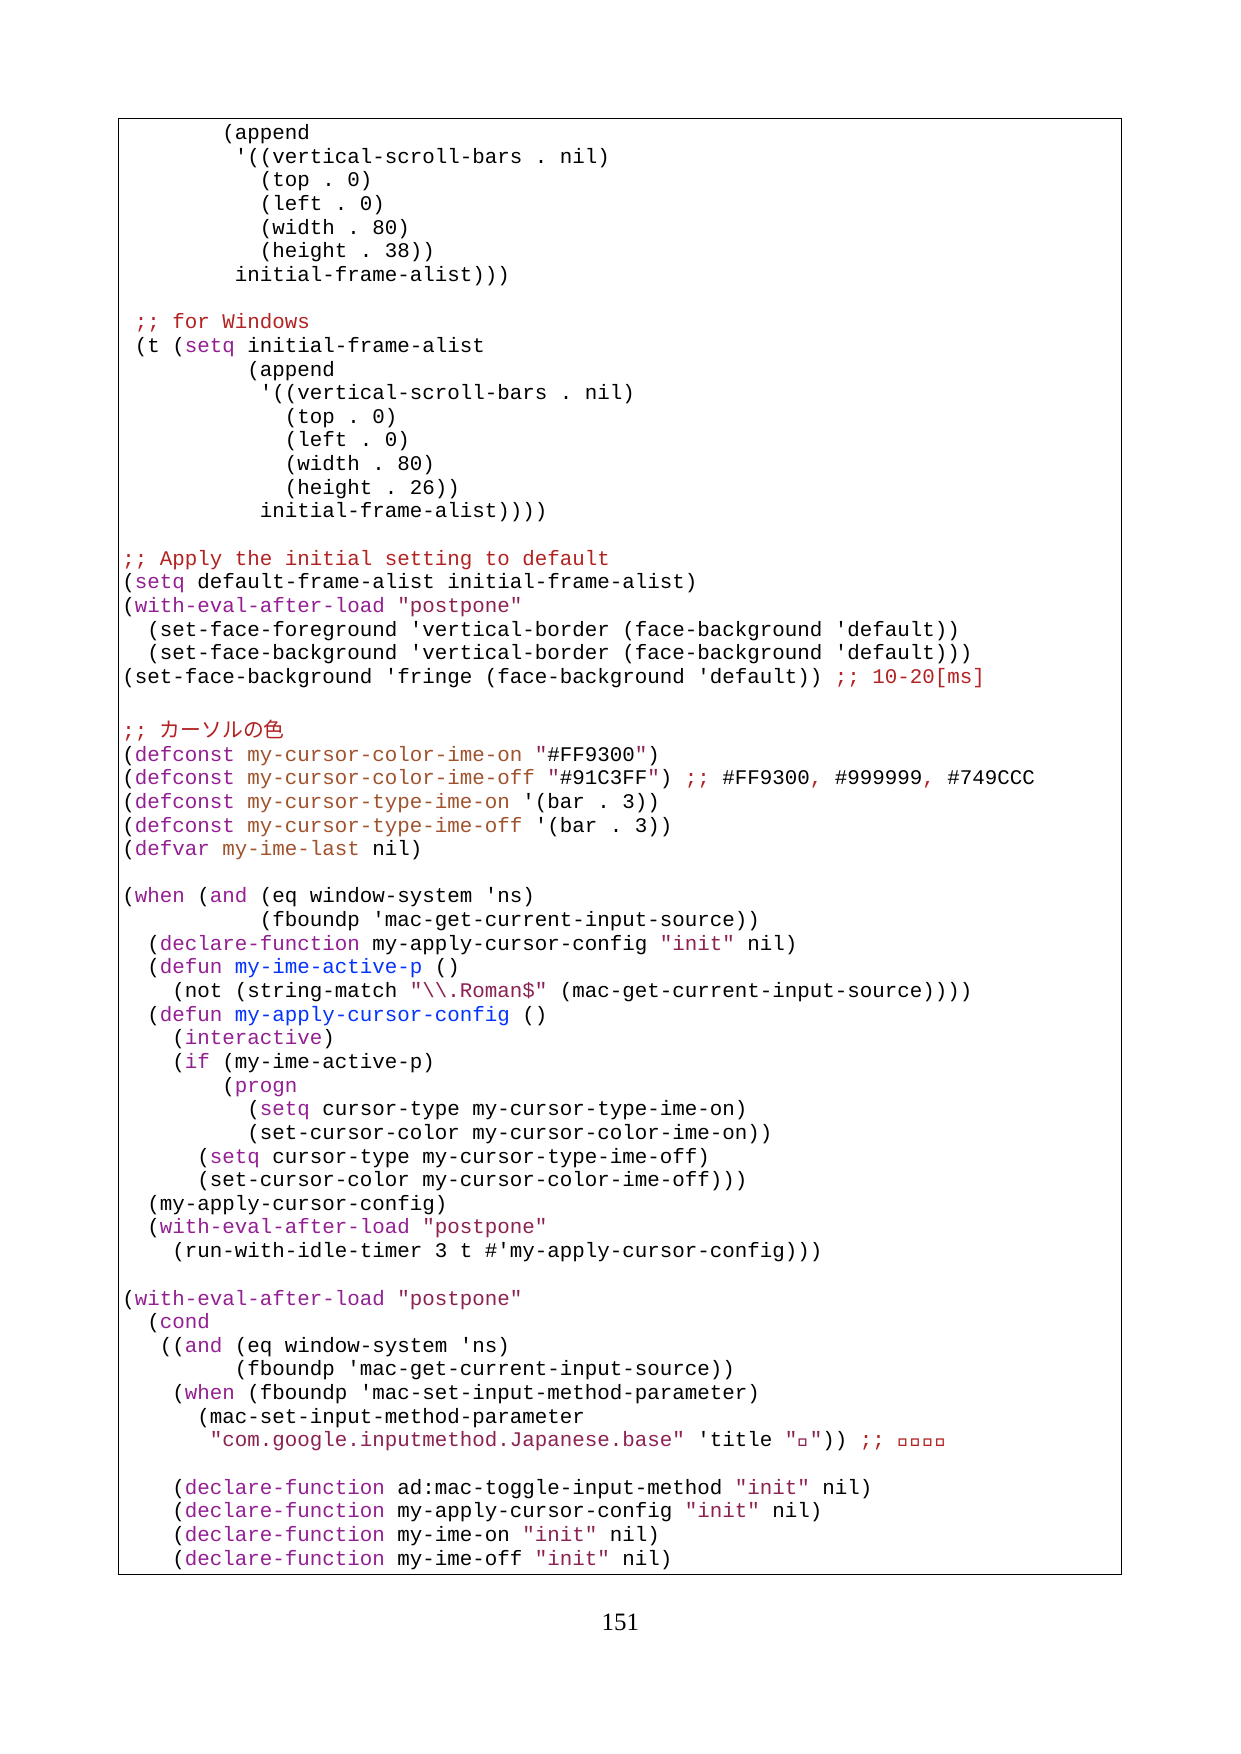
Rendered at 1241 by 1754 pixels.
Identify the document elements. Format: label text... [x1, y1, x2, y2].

text (append [119, 354, 1121, 378]
text (with-eval-after-load "postpone" [119, 1283, 1121, 1307]
text (set-cursor-color my-cursor-color-ime-on)) [119, 1118, 1121, 1142]
text (with-eval-after-load "postpone" [119, 591, 1121, 615]
text (defvar my-ime-last nil) [119, 834, 1121, 858]
text (cond [119, 1307, 1121, 1331]
text (interactive) [119, 1023, 1121, 1047]
text (top . 0) [119, 165, 1121, 189]
text (top . 0) [119, 402, 1121, 426]
text (my-apply-cursor-config) [119, 1189, 1121, 1213]
text ;; カーソルの色 [119, 709, 1121, 740]
text "com.google.inputmethod.Japanese.base" 'title "")) ;;  [119, 1425, 1121, 1449]
text (append [119, 119, 1121, 142]
text (declare-function my-ime-off "init" nil) [119, 1544, 1121, 1574]
text (setq cursor-type my-cursor-type-ime-on) [119, 1094, 1121, 1118]
text (progn [119, 1071, 1121, 1094]
text (mac-set-input-method-parameter [119, 1402, 1121, 1425]
text ;; for Windows [119, 307, 1121, 331]
text (declare-function ad:mac-toggle-input-method "init" nil) [119, 1473, 1121, 1496]
text (t (setq initial-frame-alist [119, 331, 1121, 354]
text (set-cursor-color my-cursor-color-ime-off))) [119, 1165, 1121, 1189]
text (fboundp 'mac-get-current-input-source)) [119, 1354, 1121, 1378]
text '((vertical-scroll-bars . nil) [119, 142, 1121, 165]
text (width . 80) [119, 213, 1121, 236]
text initial-frame-alist)))) [119, 496, 1121, 520]
text (fboundp 'mac-get-current-input-source)) [119, 905, 1121, 929]
text (not (string-match "\\.Roman$" (mac-get-current-input-source)))) [119, 976, 1121, 1000]
text (defconst my-cursor-type-ime-off '(bar . 3)) [119, 811, 1121, 834]
text (defconst my-cursor-color-ime-on "#FF9300") [119, 740, 1121, 763]
text ((and (eq window-system 'ns) [119, 1331, 1121, 1354]
text (height . 38)) [119, 236, 1121, 260]
text (declare-function my-apply-cursor-config "init" nil) [119, 1496, 1121, 1520]
text (run-with-idle-timer 3 t #'my-apply-cursor-config))) [119, 1236, 1121, 1260]
text (defconst my-cursor-color-ime-off "#91C3FF") ;; #FF9300, #999999, #749CCC [119, 763, 1121, 787]
text (with-eval-after-load "postpone" [119, 1213, 1121, 1236]
text (left . 0) [119, 189, 1121, 213]
text (declare-function my-apply-cursor-config "init" nil) [119, 929, 1121, 952]
text initial-frame-alist))) [119, 260, 1121, 284]
text (left . 0) [119, 426, 1121, 449]
text (width . 80) [119, 449, 1121, 473]
text (if (my-ime-active-p) [119, 1047, 1121, 1071]
text (defun my-apply-cursor-config () [119, 1000, 1121, 1023]
text (when (and (eq window-system 'ns) [119, 882, 1121, 905]
text ;; Apply the initial setting to default [119, 544, 1121, 567]
text (setq cursor-type my-cursor-type-ime-off) [119, 1142, 1121, 1165]
text (when (fboundp 'mac-set-input-method-parameter) [119, 1378, 1121, 1402]
text (defconst my-cursor-type-ime-on '(bar . 3)) [119, 787, 1121, 811]
text (set-face-background 'fringe (face-background 'default)) ;; 10-20[ms] [119, 662, 1121, 686]
text '((vertical-scroll-bars . nil) [119, 378, 1121, 402]
text (set-face-foreground 'vertical-border (face-background 'default)) [119, 615, 1121, 638]
text (declare-function my-ime-on "init" nil) [119, 1520, 1121, 1544]
text (set-face-background 'vertical-border (face-background 'default))) [119, 638, 1121, 662]
text (setq default-frame-alist initial-frame-alist) [119, 567, 1121, 591]
text (height . 26)) [119, 473, 1121, 496]
text (defun my-ime-active-p () [119, 952, 1121, 976]
